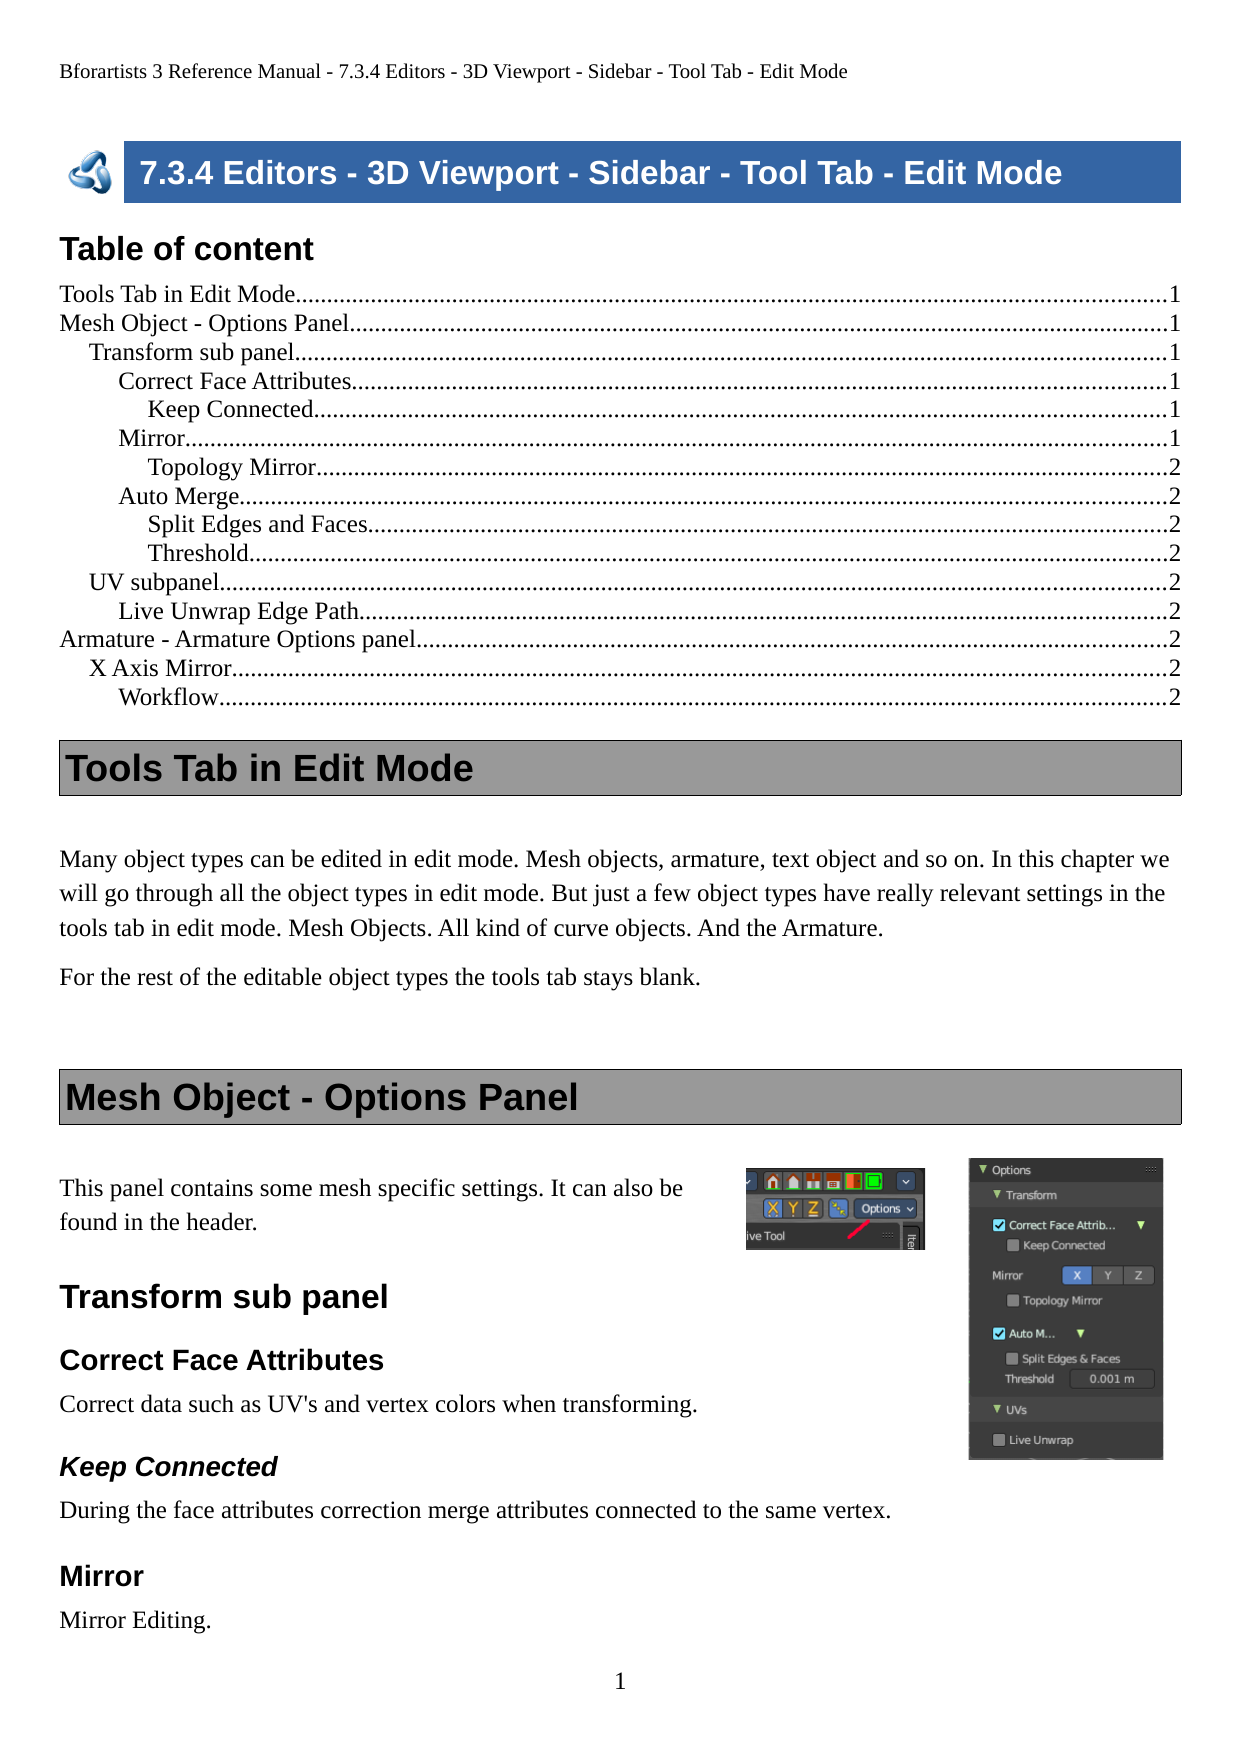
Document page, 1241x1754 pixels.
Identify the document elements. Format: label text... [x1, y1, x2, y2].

text [926, 1173, 968, 1236]
table_header [59, 141, 124, 203]
text Armature - Armature Options panel 2 [59, 624, 1181, 653]
subtitle Keep Connected [59, 1451, 1181, 1483]
subtitle Table of content [59, 228, 1181, 267]
subtitle [1164, 1277, 1181, 1316]
subtitle Transform sub panel [59, 1277, 968, 1316]
text Correct Face Attributes 1 [118, 366, 1181, 394]
text Auto Merge 2 [118, 481, 1181, 509]
text Transform sub panel 1 [88, 337, 1181, 366]
text Mirror 1 [118, 423, 1181, 452]
text Many object types can be edited in edit mode. Mesh objects, armature, text object and so on. In this chapter we will go through all the object types in edit mode. But just a few object types have really relevant settings in the tools tab in edit mode. Mesh Objects. All kind of curve objects. And the Armature. [59, 844, 1181, 942]
table_header Mesh Object - Options Panel [60, 1070, 1181, 1124]
picture [65, 147, 114, 197]
text Topology Mirror 2 [147, 452, 1181, 481]
text Keep Connected 1 [147, 394, 1181, 423]
text Workflow 2 [118, 682, 1181, 711]
text X Axis Mirror 2 [88, 653, 1181, 682]
text Split Edges and Faces 2 [147, 509, 1181, 538]
text Threshold 2 [147, 538, 1181, 567]
picture [746, 1168, 926, 1250]
text Correct data such as UV's and vertex colors when transforming. [59, 1389, 968, 1418]
text UV subpanel 2 [88, 567, 1181, 596]
text For the rest of the editable object types the tools tab stays blank. [59, 962, 1181, 991]
subtitle Mirror [59, 1559, 1181, 1592]
text Mesh Object - Options Panel 1 [59, 308, 1181, 337]
picture [968, 1158, 1164, 1460]
table_header Tools Tab in Edit Mode [60, 741, 1181, 795]
text Mirror Editing. [59, 1605, 1181, 1634]
text During the face attributes correction merge attributes connected to the same vertex. [59, 1495, 1181, 1524]
subtitle [1164, 1343, 1181, 1377]
text Live Unwrap Edge Path 2 [118, 596, 1181, 624]
table_header 7.3.4 Editors - 3D Viewport - Sidebar - Tool Tab - Edit Mode [124, 141, 1181, 203]
text Tools Tab in Edit Mode 1 [59, 279, 1181, 308]
subtitle Correct Face Attributes [59, 1343, 968, 1377]
text This panel contains some mesh specific settings. It can also be found in the header. [59, 1173, 746, 1236]
